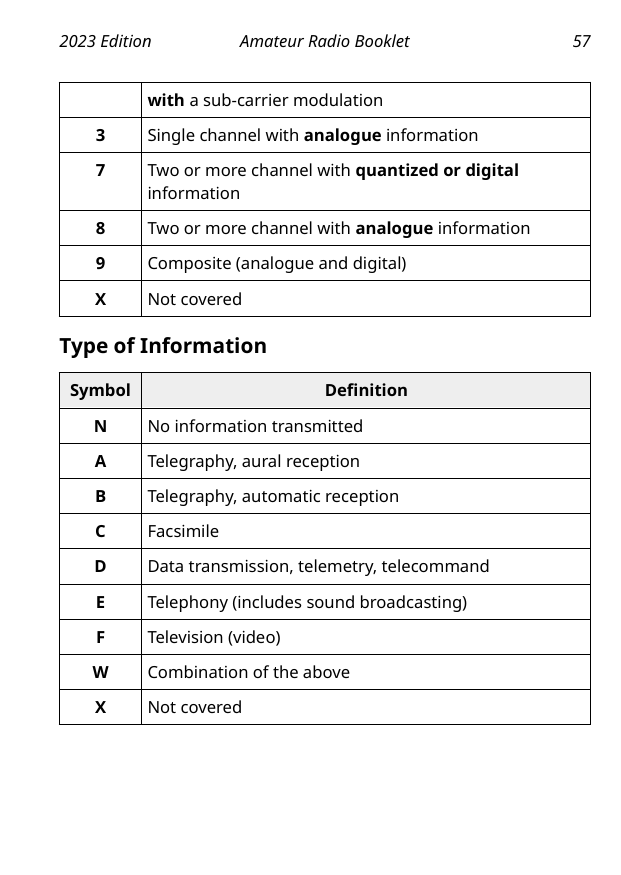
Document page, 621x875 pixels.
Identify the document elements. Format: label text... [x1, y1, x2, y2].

subtitle Type of Information [59, 331, 591, 360]
table_cell 8 [60, 211, 141, 245]
table_cell W [60, 655, 141, 689]
table_cell Composite (analogue and digital) [142, 246, 590, 280]
table_cell No information transmitted [142, 409, 590, 443]
table_cell Single channel with analogue information [142, 118, 590, 152]
table_cell C [60, 514, 141, 548]
table_cell B [60, 479, 141, 513]
table_cell 7 [60, 153, 141, 210]
table_cell N [60, 409, 141, 443]
table_cell E [60, 585, 141, 619]
table_cell Two or more channel with quantized or digital information [142, 153, 590, 210]
table_header Symbol [60, 373, 141, 407]
table_cell Television (video) [142, 620, 590, 654]
table_cell Not covered [142, 281, 590, 316]
table_cell F [60, 620, 141, 654]
table_cell A [60, 444, 141, 478]
table_cell [60, 83, 141, 117]
table_cell Telegraphy, aural reception [142, 444, 590, 478]
table_cell Not covered [142, 690, 590, 724]
table_cell 3 [60, 118, 141, 152]
table_header Definition [142, 373, 590, 407]
table_cell Data transmission, telemetry, telecommand [142, 549, 590, 583]
table_cell with a sub-carrier modulation [142, 83, 590, 117]
table_cell Combination of the above [142, 655, 590, 689]
table_cell 9 [60, 246, 141, 280]
table_cell Facsimile [142, 514, 590, 548]
table_cell X [60, 690, 141, 724]
table_cell Telephony (includes sound broadcasting) [142, 585, 590, 619]
table_cell D [60, 549, 141, 583]
table_cell Two or more channel with analogue information [142, 211, 590, 245]
table_cell X [60, 281, 141, 316]
table_cell Telegraphy, automatic reception [142, 479, 590, 513]
